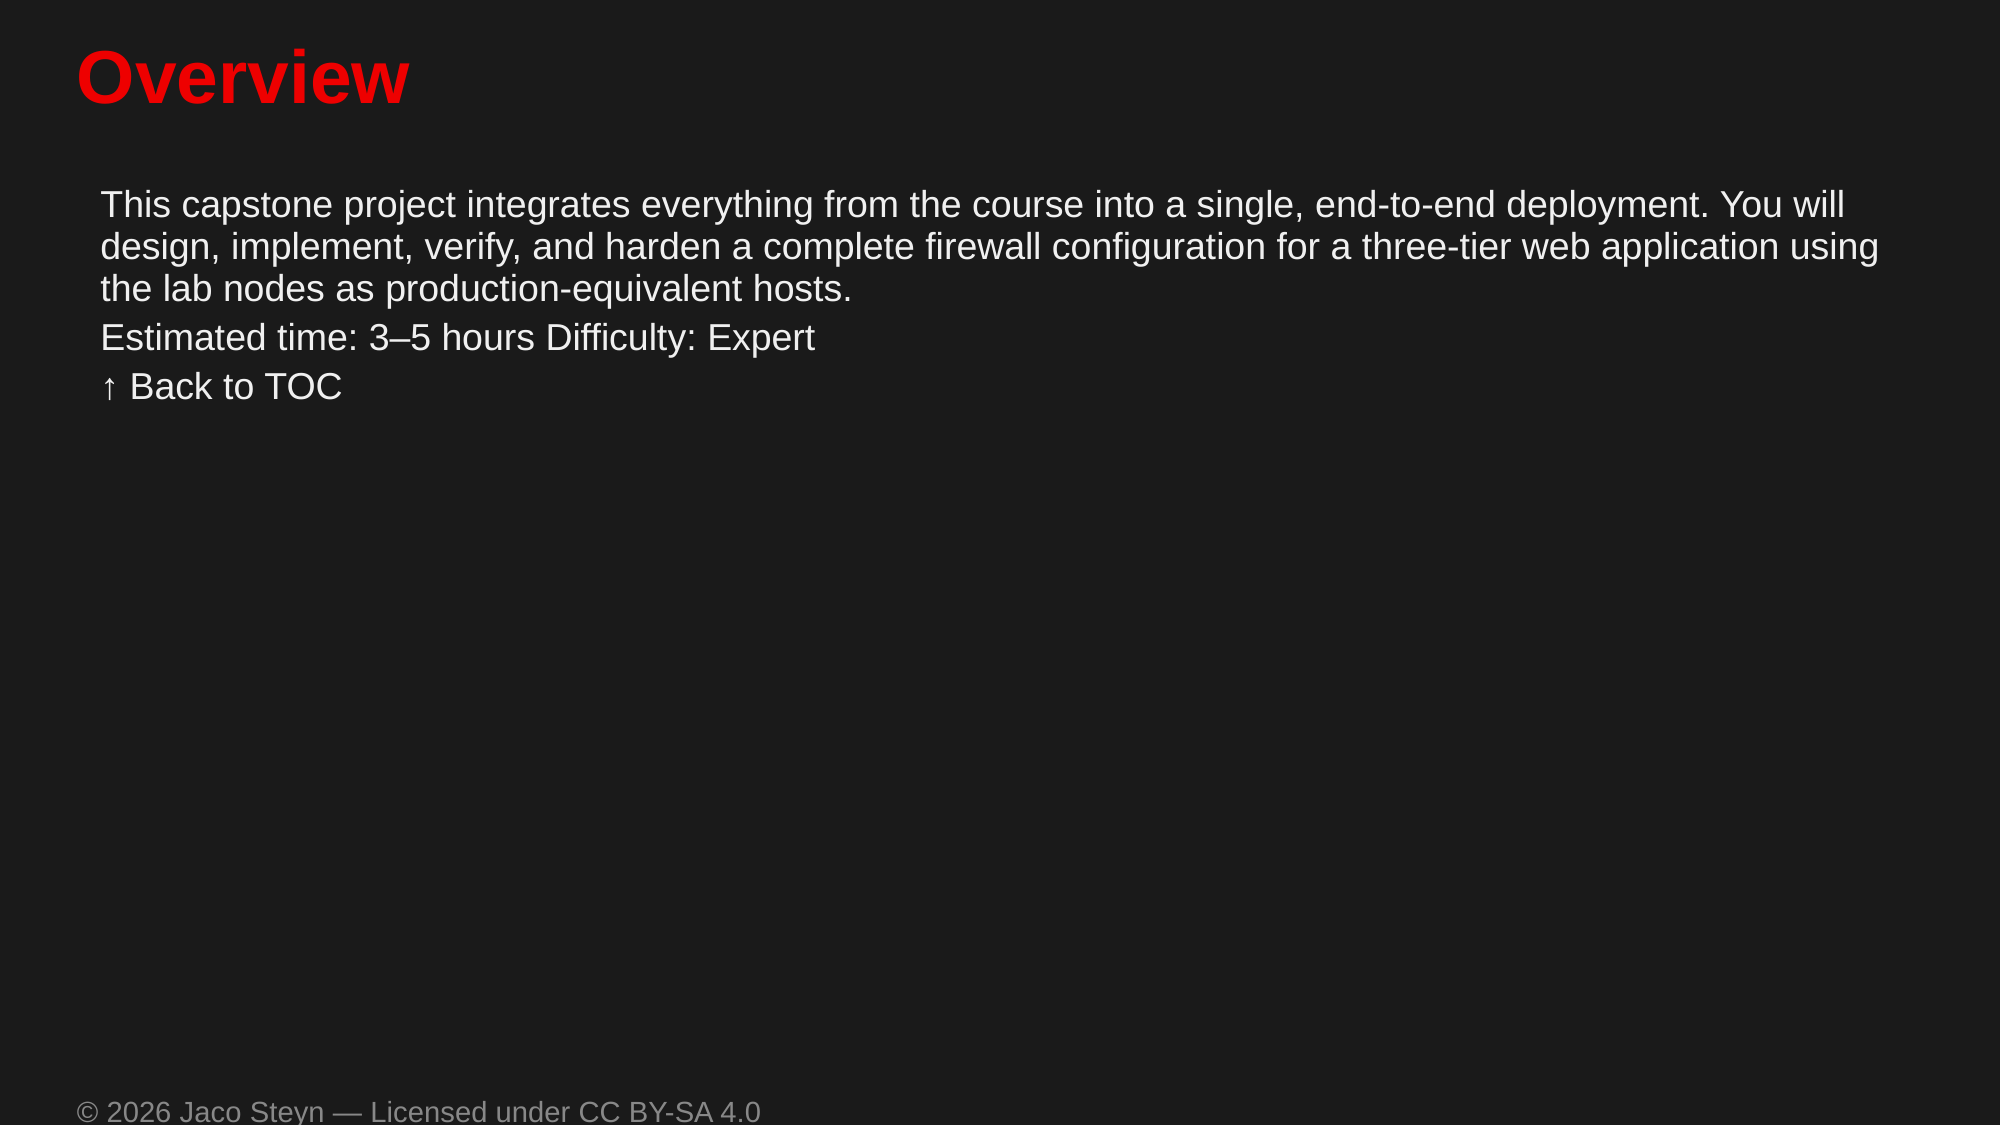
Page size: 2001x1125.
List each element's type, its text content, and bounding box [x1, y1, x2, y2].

text_box This capstone project integrates everything from the course into a single, end-to-end deployment. You will design, implement, verify, and harden a complete firewall configuration for a three-tier web application using the lab nodes as production-equivalent hosts. Estimated time: 3–5 hours Difficulty: Expert ↑ Back to TOC [59, 171, 1942, 1083]
text_box © 2026 Jaco Steyn — Licensed under CC BY-SA 4.0 [59, 1083, 1942, 1120]
text_box Overview [59, 23, 1942, 154]
